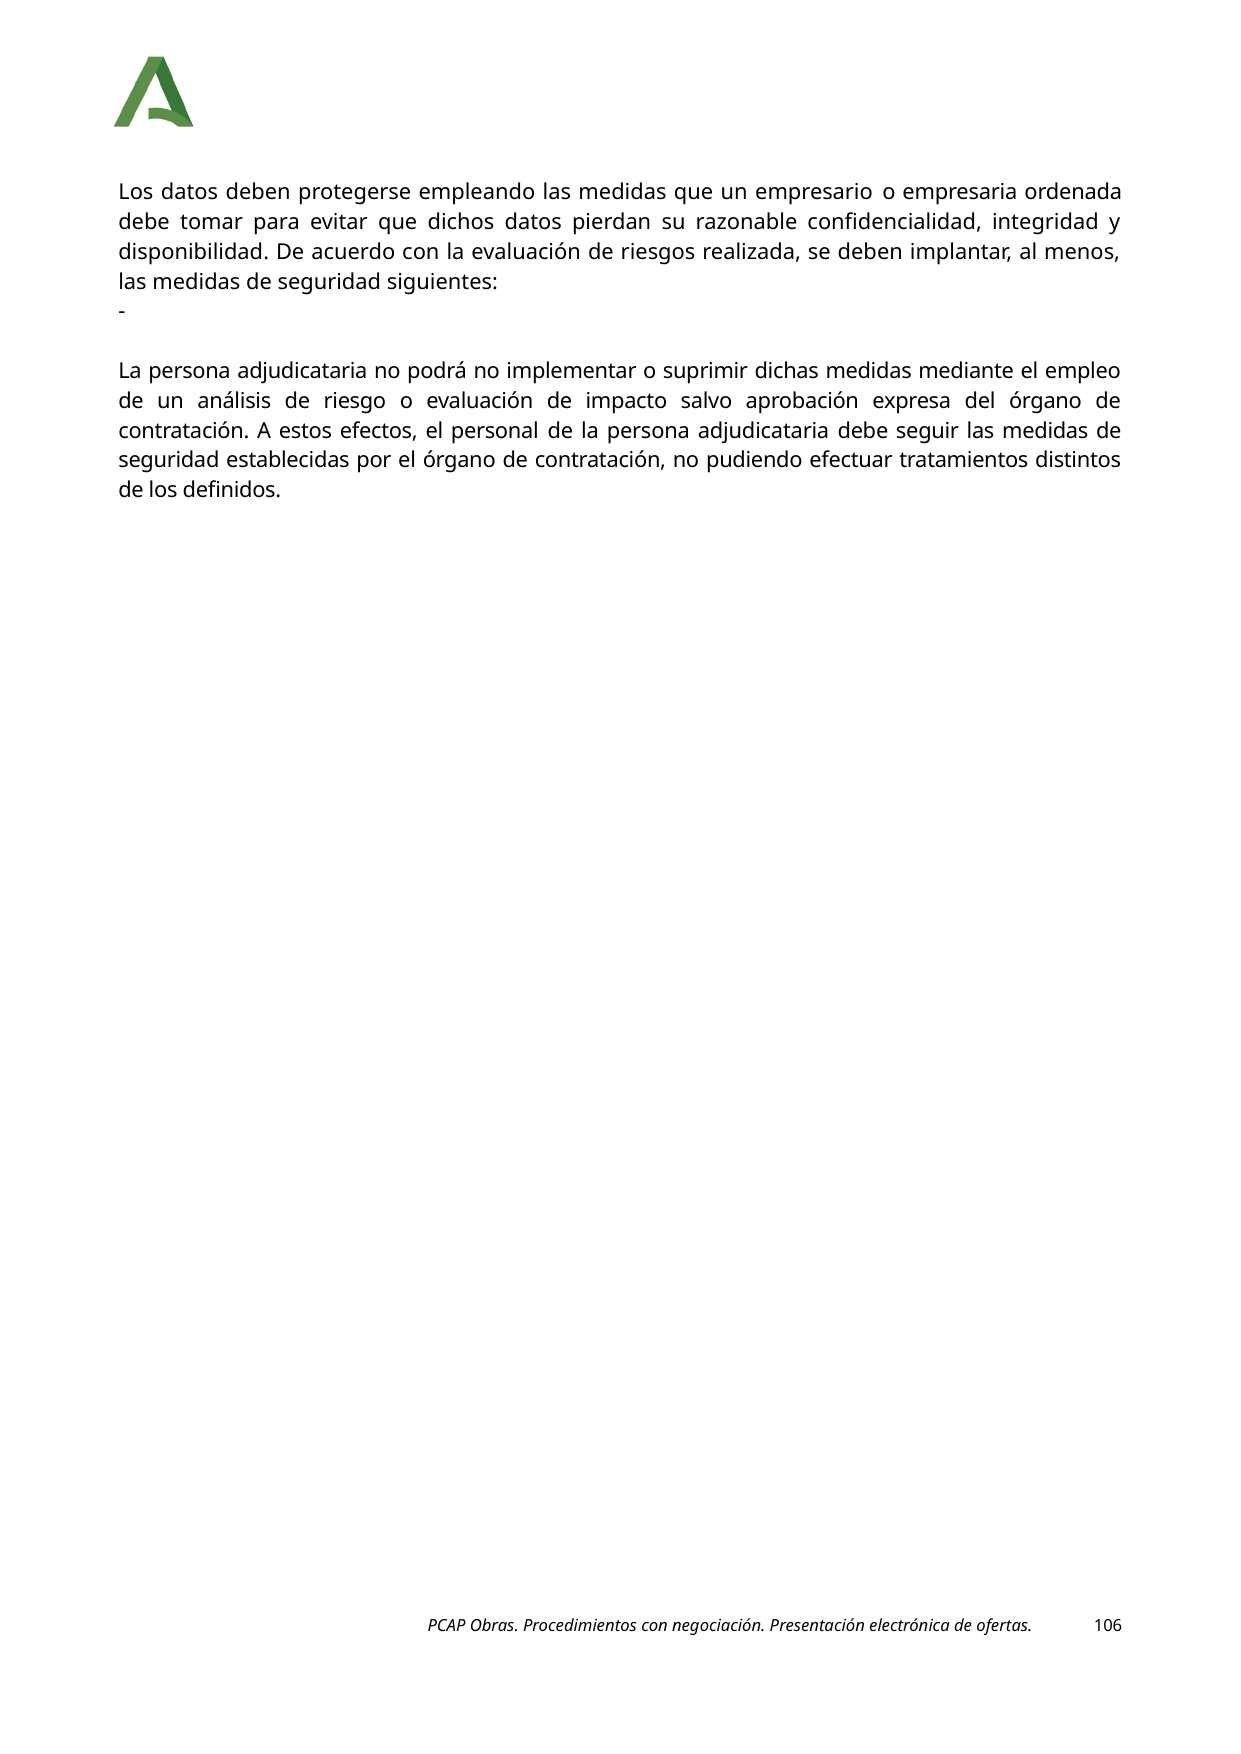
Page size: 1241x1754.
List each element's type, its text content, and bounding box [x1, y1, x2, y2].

text - [118, 296, 1122, 325]
text La persona adjudicataria no podrá no implementar o suprimir dichas medidas mediante el empleo de un análisis de riesgo o evaluación de impacto salvo aprobación expresa del órgano de contratación. A estos efectos, el personal de la persona adjudicataria debe seguir las medidas de seguridad establecidas por el órgano de contratación, no pudiendo efectuar tratamientos distintos de los definidos. [118, 355, 1122, 504]
picture [109, 52, 198, 131]
text Los datos deben protegerse empleando las medidas que un empresario o empresaria ordenada debe tomar para evitar que dichos datos pierdan su razonable confidencialidad, integridad y disponibilidad. De acuerdo con la evaluación de riesgos realizada, se deben implantar, al menos, las medidas de seguridad siguientes: [118, 176, 1122, 296]
